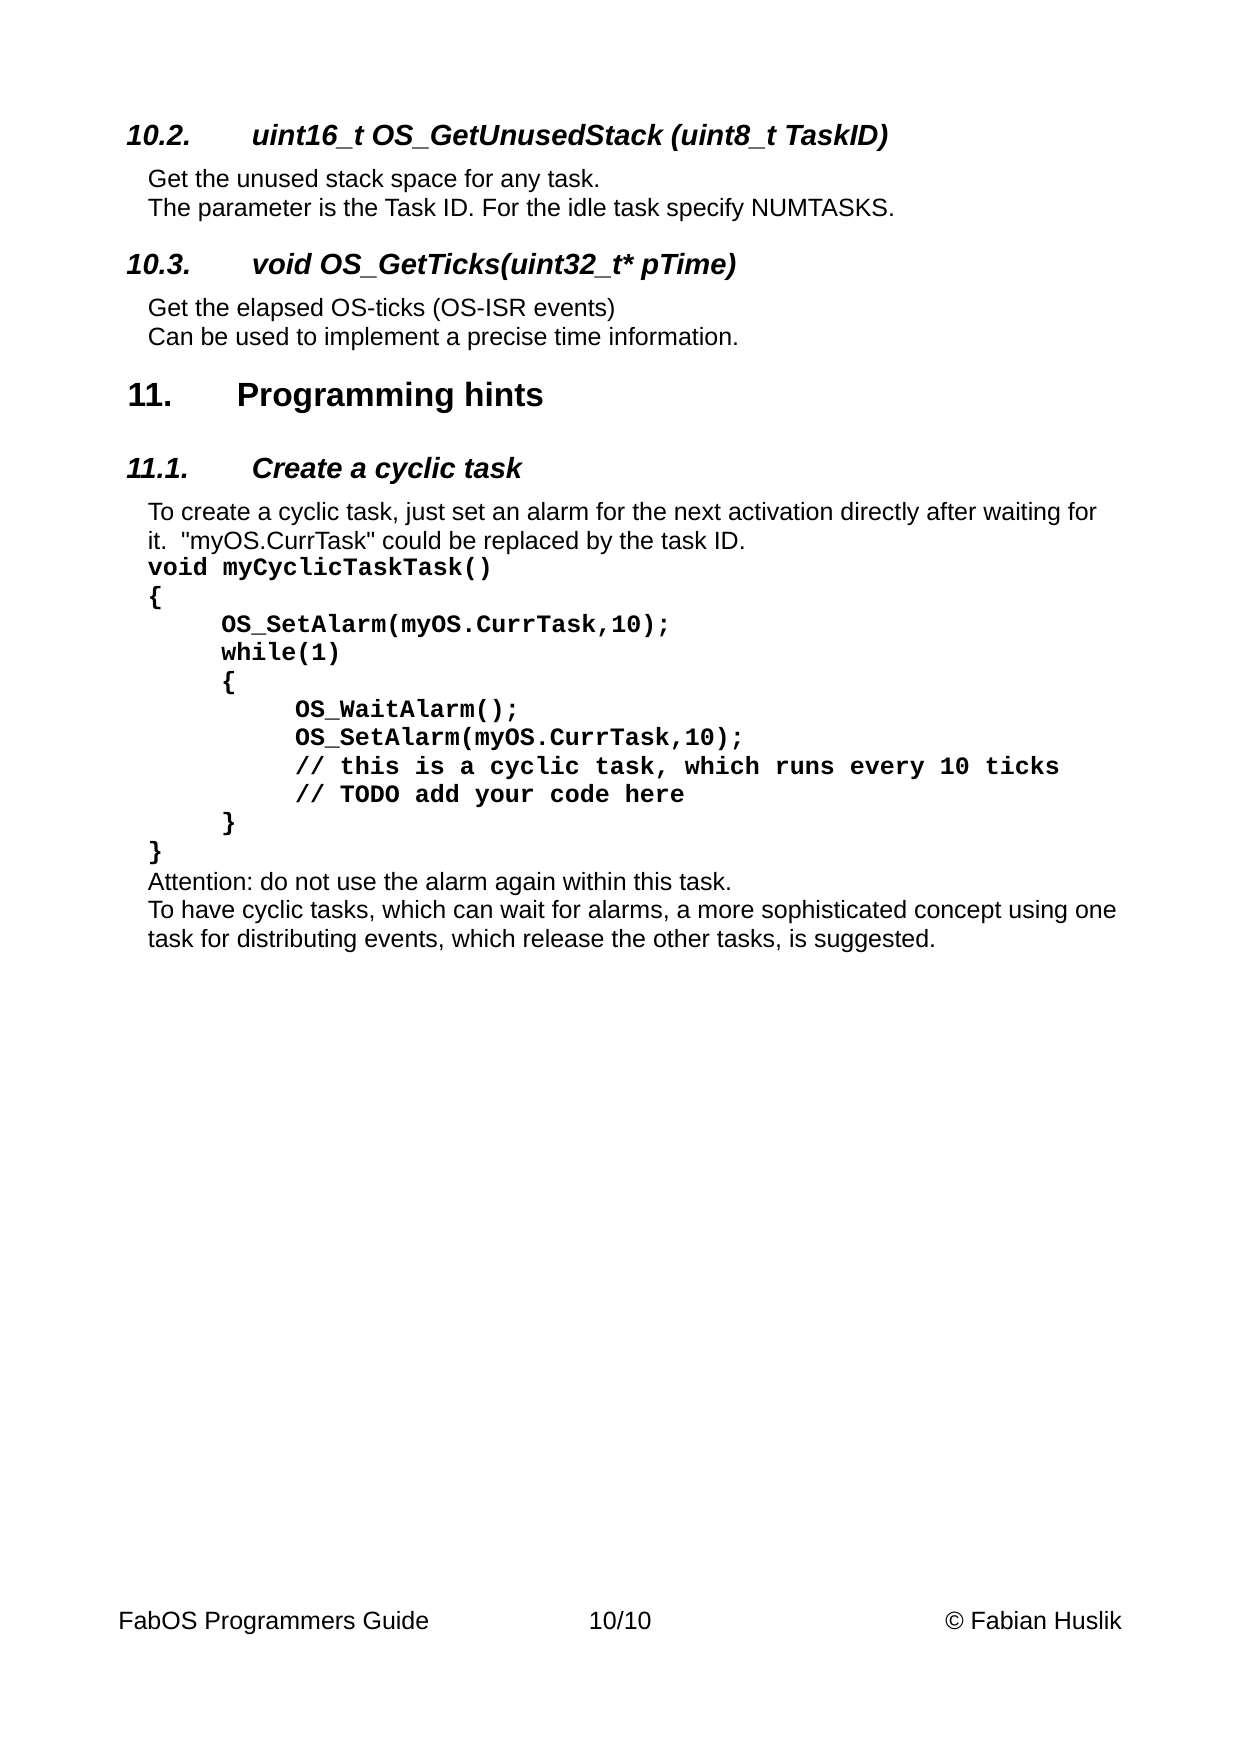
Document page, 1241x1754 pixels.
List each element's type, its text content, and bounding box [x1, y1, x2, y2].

subtitle Programming hints [118, 375, 1122, 414]
text // TODO add your code here [148, 782, 1122, 810]
text { [148, 583, 1122, 612]
text Attention: do not use the alarm again within this task. [148, 867, 1122, 895]
text Can be used to implement a precise time information. [148, 321, 1122, 350]
subtitle uint16_t OS_GetUnusedStack (uint8_t TaskID) [118, 118, 1122, 152]
text while(1) [148, 640, 1122, 668]
text } [148, 810, 1122, 838]
text } [148, 838, 1122, 867]
text { [148, 668, 1122, 697]
text void myCyclicTaskTask() [148, 555, 1122, 583]
text Get the unused stack space for any task. [148, 164, 1122, 193]
text To have cyclic tasks, which can wait for alarms, a more sophisticated concept using one task for distributing events, which release the other tasks, is suggested. [148, 895, 1122, 953]
text To create a cyclic task, just set an alarm for the next activation directly after waiting for it. "myOS.CurrTask" could be replaced by the task ID. [148, 497, 1122, 555]
text Get the elapsed OS-ticks (OS-ISR events) [148, 293, 1122, 321]
text // this is a cyclic task, which runs every 10 ticks [148, 753, 1122, 782]
subtitle Create a cyclic task [118, 451, 1122, 485]
text OS_SetAlarm(myOS.CurrTask,10); [148, 612, 1122, 640]
text OS_SetAlarm(myOS.CurrTask,10); [148, 725, 1122, 753]
subtitle void OS_GetTicks(uint32_t* pTime) [118, 247, 1122, 280]
text The parameter is the Task ID. For the idle task specify NUMTASKS. [148, 193, 1122, 222]
text OS_WaitAlarm(); [148, 697, 1122, 725]
